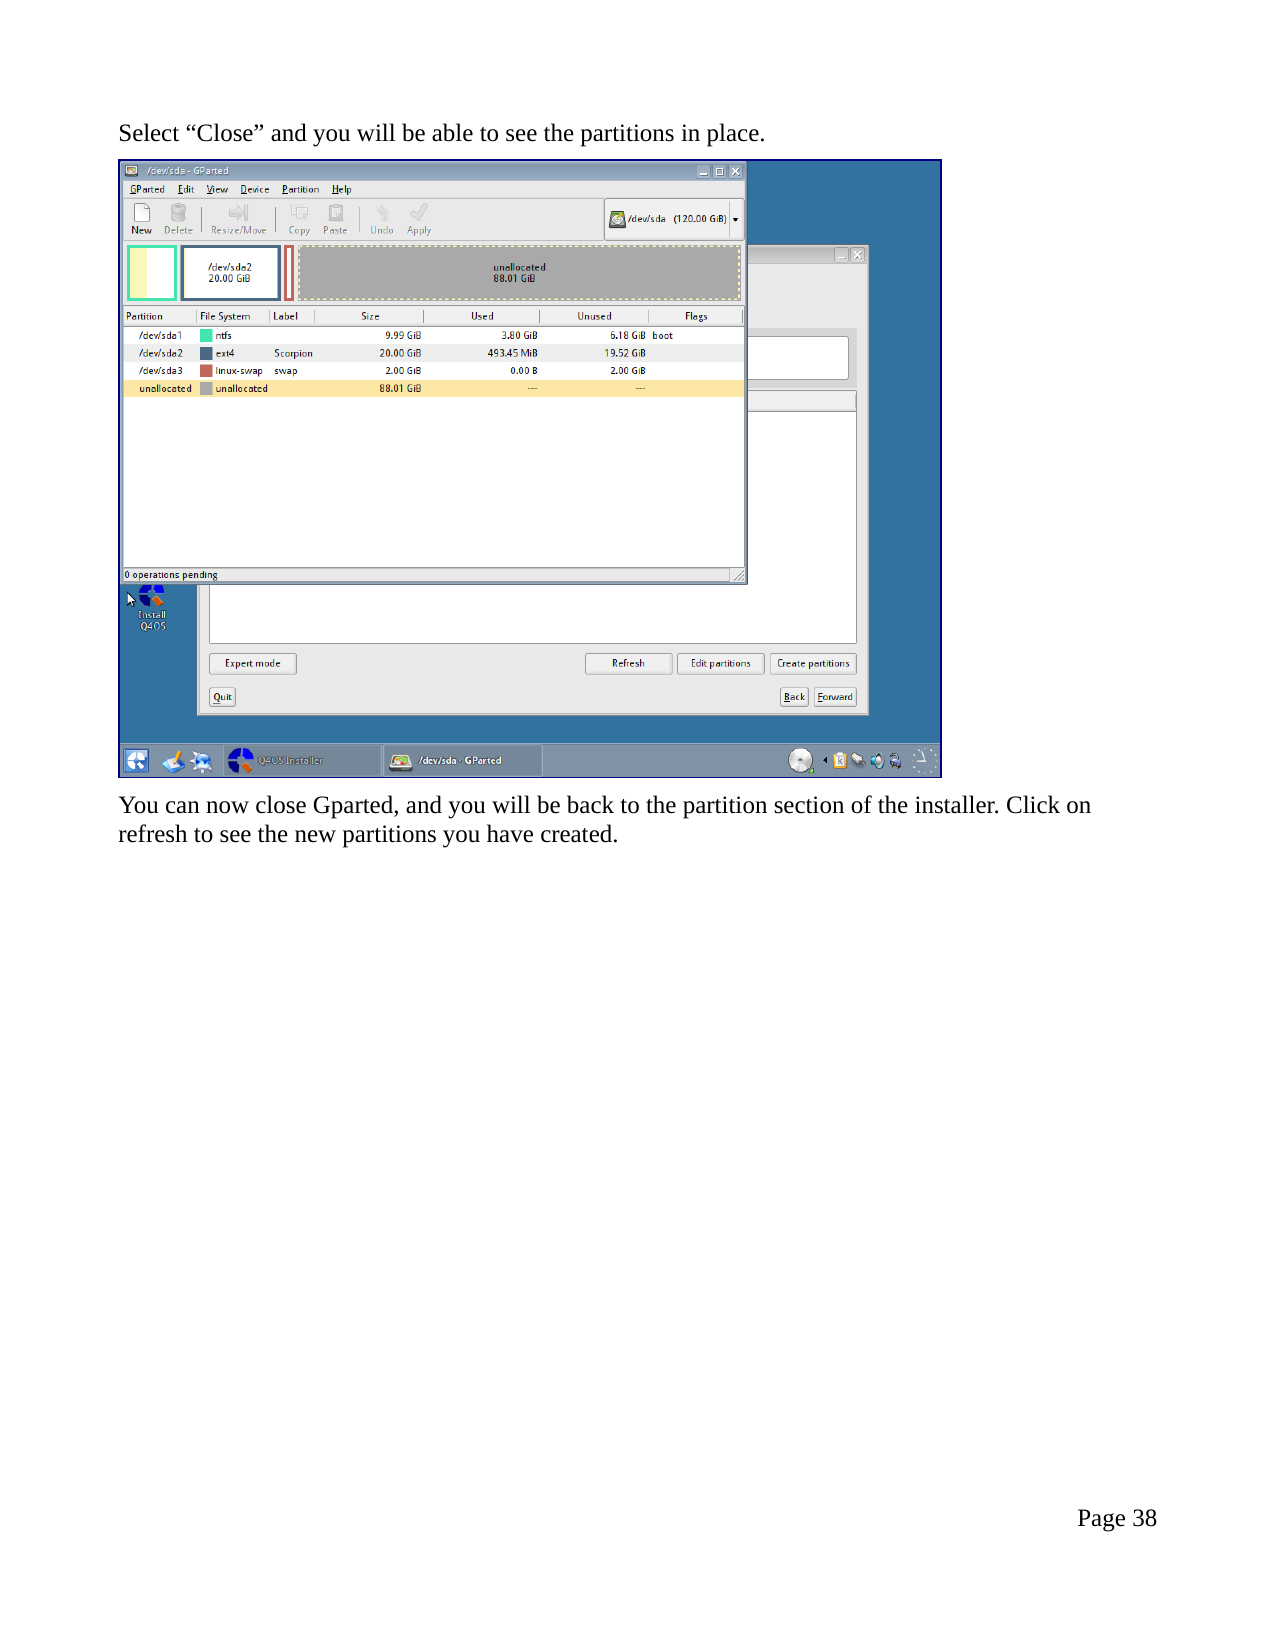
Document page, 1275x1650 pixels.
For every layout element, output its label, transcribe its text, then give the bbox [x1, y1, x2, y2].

text You can now close Gparted, and you will be back to the partition section of the installer. Click on refresh to see the new partitions you have created. [118, 791, 1157, 848]
text Select “Close” and you will be able to see the partitions in place. [118, 118, 1157, 147]
picture [120, 161, 940, 777]
